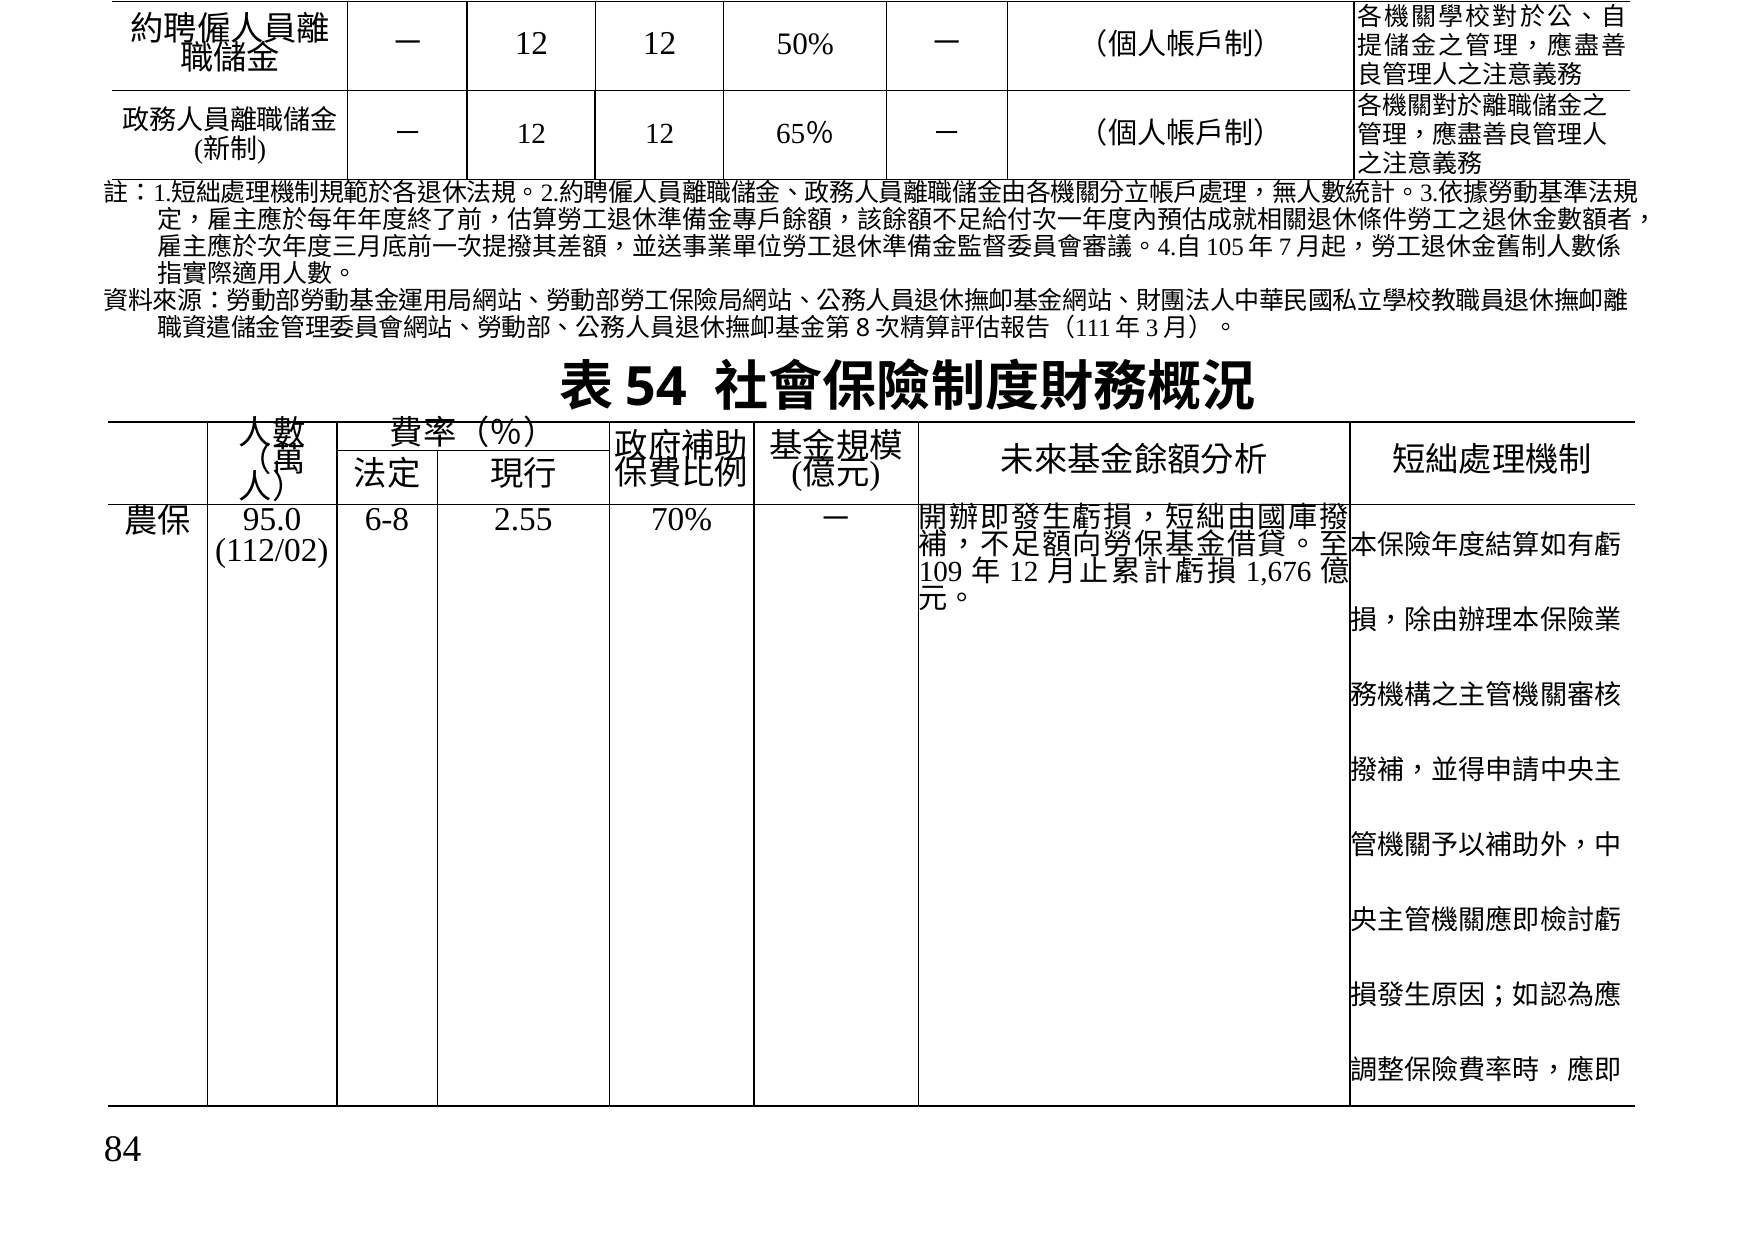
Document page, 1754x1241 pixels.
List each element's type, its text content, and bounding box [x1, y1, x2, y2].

table_cell 12 [596, 2, 723, 90]
table_header 短絀處理機制 [1351, 423, 1635, 504]
text 表54 社會保險制度財務概況 [103, 342, 1639, 421]
table_cell － [887, 91, 1007, 179]
table_cell － [755, 505, 918, 1105]
table_header 未來基金餘額分析 [919, 423, 1349, 504]
table_cell 現行 [438, 451, 609, 504]
table_cell 65％ [724, 91, 886, 179]
table_cell 開辦即發生虧損，短絀由國庫撥補，不足額向勞保基金借貸。至109年12月止累計虧損1,676億元。 [919, 505, 1349, 1105]
table_cell 約聘僱人員離職儲金 [112, 2, 347, 90]
table_cell 12 [468, 2, 595, 90]
table_header 費率（％） [338, 423, 609, 449]
text 資料來源：勞動部勞動基金運用局網站、勞動部勞工保險局網站、公務人員退休撫卹基金網站、財團法人中華民國私立學校教職員退休撫卹離職資遣儲金管理委員會網站、勞動部、公務人員退休撫卹基金第8次精算評估報告（111年3月）。 [103, 288, 1639, 342]
table_cell 2.55 [438, 505, 609, 1105]
table_header 基金規模 (億元) [755, 423, 918, 504]
table_cell 12 [468, 91, 594, 179]
table_cell （個人帳戶制） [1008, 2, 1353, 90]
table_cell 12 [596, 91, 723, 179]
table_cell 70% [610, 505, 753, 1105]
table_header 政府補助 保費比例 [610, 423, 753, 504]
table_cell （個人帳戶制） [1008, 91, 1353, 179]
table_cell 95.0 (112/02) [208, 505, 336, 1105]
table_cell 各機關學校對於公、自提儲金之管理，應盡善良管理人之注意義務 [1355, 2, 1630, 90]
table_cell 本保險年度結算如有虧損，除由辦理本保險業務機構之主管機關審核撥補，並得申請中央主管機關予以補助外，中央主管機關應即檢討虧損發生原因；如認為應調整保險費率時，應即 [1351, 505, 1635, 1105]
table_cell 政務人員離職儲金 (新制) [112, 91, 347, 179]
table_cell 50% [724, 2, 886, 90]
table_cell 農保 [108, 505, 207, 1105]
table_cell － [348, 91, 466, 179]
table_cell － [348, 2, 466, 90]
table_cell 法定 [338, 451, 437, 504]
text 註：1.短絀處理機制規範於各退休法規。2.約聘僱人員離職儲金、政務人員離職儲金由各機關分立帳戶處理，無人數統計。3.依據勞動基準法規定，雇主應於每年年度終了前，估算勞工退休準備金專戶餘額，該餘額不足給付次一年度內預估成就相關退休條件勞工之退休金數額者，雇主應於次年度三月底前一次提撥其差額，並送事業單位勞工退休準備金監督委員會審議。4.自105年7月起，勞工退休金舊制人數係指實際適用人數。 [103, 180, 1639, 288]
table_header 人數 （萬人） [208, 423, 336, 504]
table_header [108, 423, 207, 504]
table_cell 6-8 [338, 505, 437, 1105]
table_cell － [887, 2, 1007, 90]
table_cell 各機關對於離職儲金之管理，應盡善良管理人之注意義務 [1355, 91, 1630, 179]
